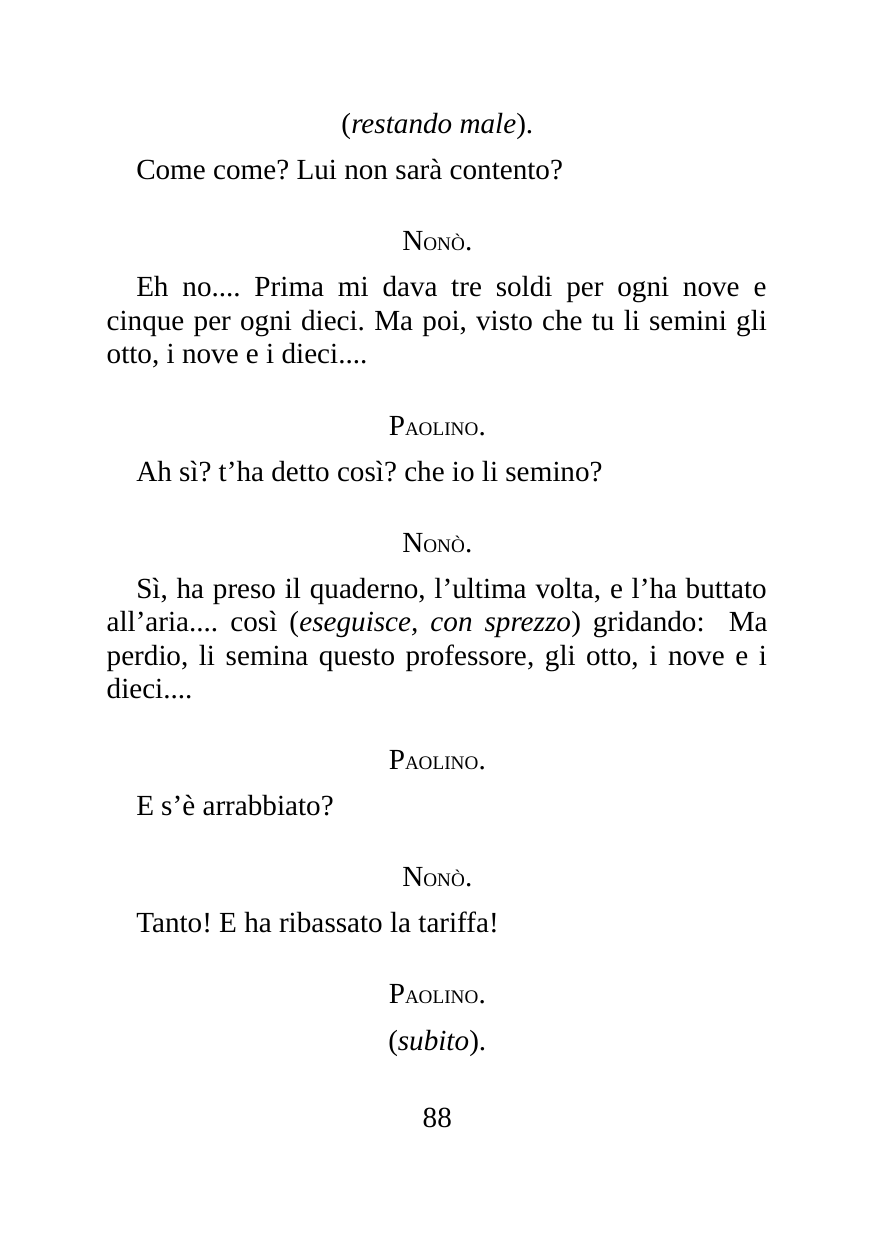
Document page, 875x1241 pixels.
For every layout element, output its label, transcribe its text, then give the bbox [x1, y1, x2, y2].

text Eh no.... Prima mi dava tre soldi per ogni nove e cinque per ogni dieci. Ma poi, visto che tu li semini gli otto, i nove e i dieci.... [106, 269, 768, 370]
text (restando male). [106, 106, 768, 140]
text Paolino. [106, 408, 768, 441]
text Paolino. [106, 742, 768, 776]
text Paolino. [106, 977, 768, 1010]
text Ah sì? t’ha detto così? che io li semino? [106, 454, 768, 487]
text Nonò. [106, 525, 768, 558]
text Come come? Lui non sarà contento? [106, 152, 768, 186]
text Sì, ha preso il quaderno, l’ultima volta, e l’ha buttato all’aria.... così (eseguisce, con sprezzo) gridando: Ma perdio, li semina questo professore, gli otto, i nove e i dieci.... [106, 571, 768, 705]
text (subito). [106, 1023, 768, 1056]
text E s’è arrabbiato? [106, 788, 768, 822]
text Nonò. [106, 223, 768, 257]
text Nonò. [106, 859, 768, 893]
text Tanto! E ha ribassato la tariffa! [106, 906, 768, 939]
